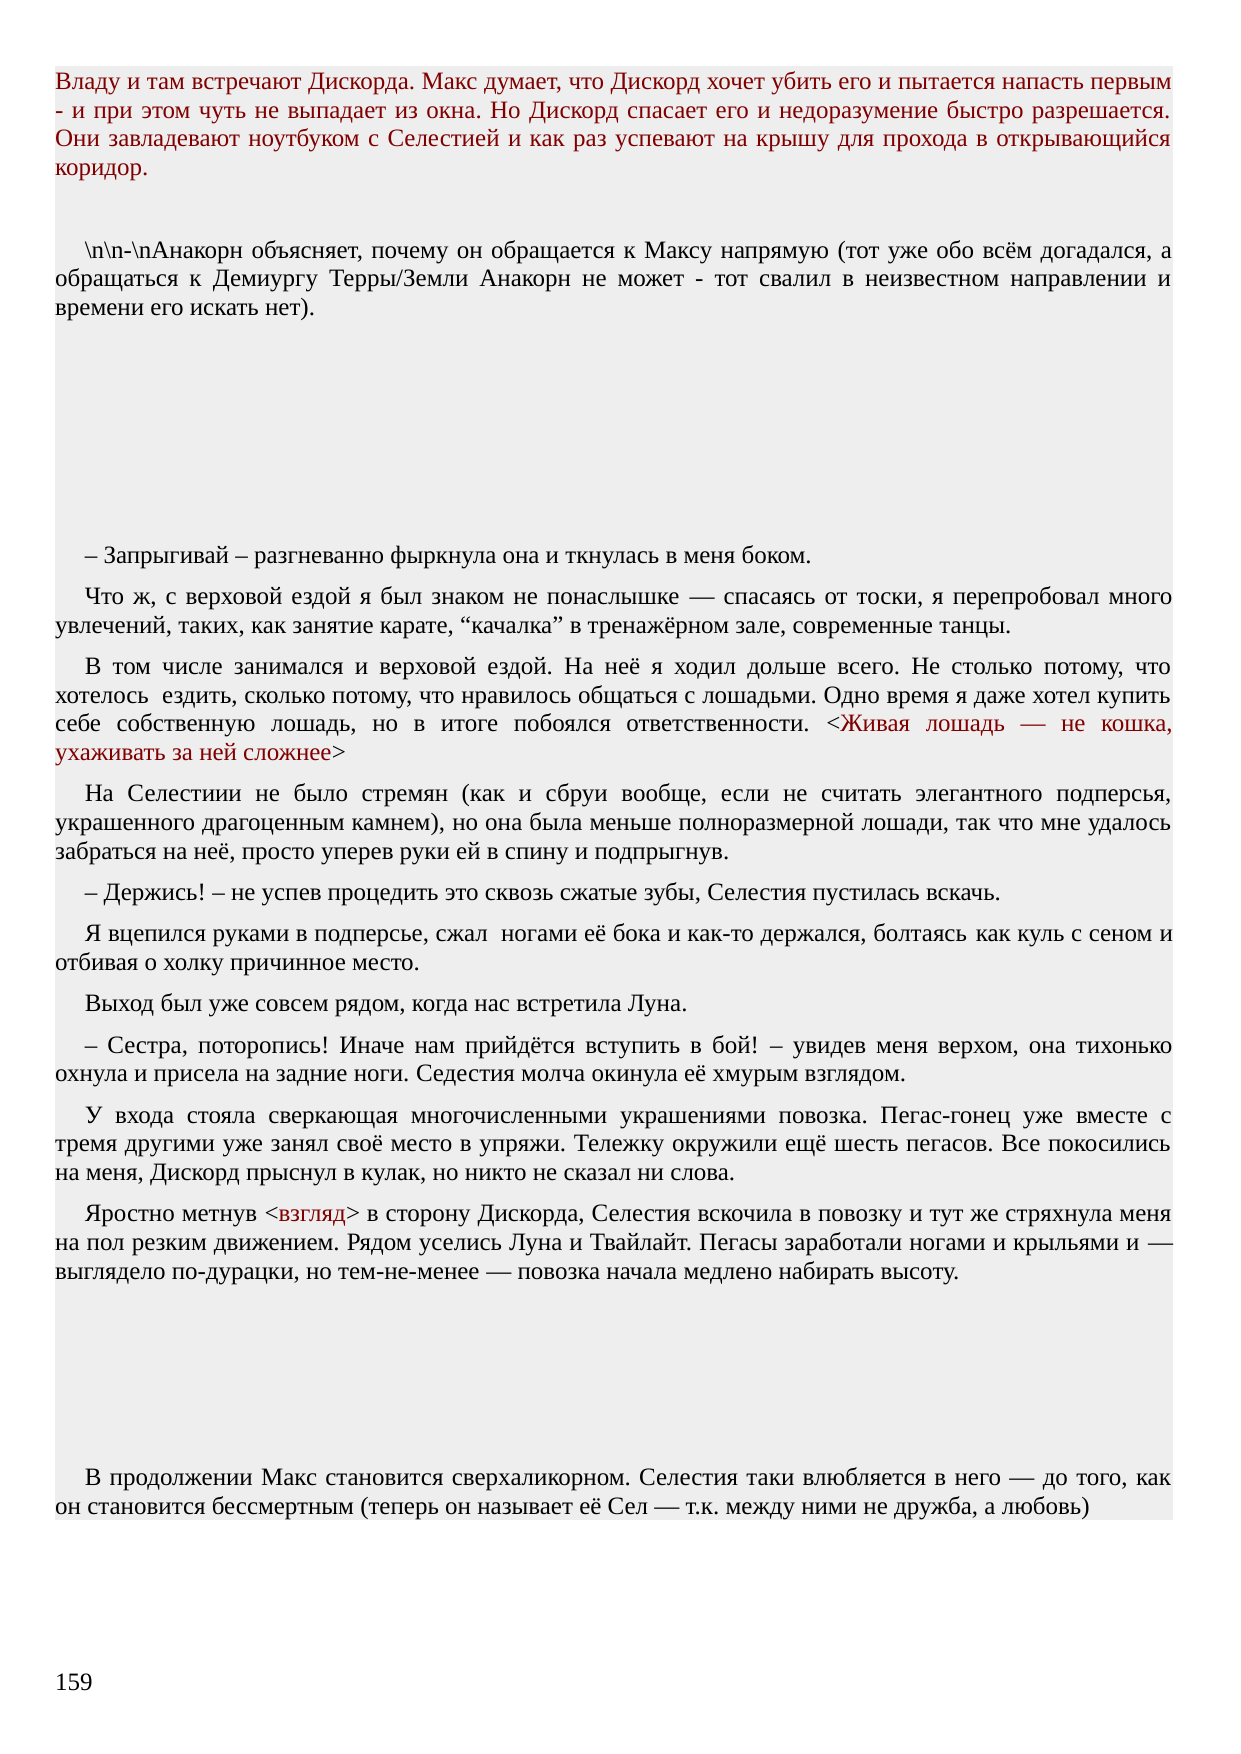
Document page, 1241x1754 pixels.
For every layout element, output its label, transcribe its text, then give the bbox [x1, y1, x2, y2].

text Выход был уже совсем рядом, когда нас встретила Луна. [55, 988, 1173, 1017]
text \n\n-\nАнакорн объясняет, почему он обращается к Максу напрямую (тот уже обо всём догадался, а обращаться к Демиургу Терры/Земли Анакорн не может - тот свалил в неизвестном направлении и времени его искать нет). [55, 235, 1173, 321]
text В продолжении Макс становится сверхаликорном. Селестия таки влюбляется в него — до того, как он становится бессмертным (теперь он называет её Сел — т.к. между ними не дружба, а любовь) [55, 1462, 1173, 1520]
text Я вцепился руками в подперсье, сжал ногами её бока и как-то держался, болтаясь как куль с сеном и отбивая о холку причинное место. [55, 918, 1173, 976]
text В том числе занимался и верховой ездой. На неё я ходил дольше всего. Не столько потому, что хотелось ездить, сколько потому, что нравилось общаться с лошадьми. Одно время я даже хотел купить себе собственную лошадь, но в итоге побоялся ответственности. <Живая лошадь — не кошка, ухаживать за ней сложнее> [55, 651, 1173, 766]
text Яростно метнув <взгляд> в сторону Дискорда, Селестия вскочила в повозку и тут же стряхнула меня на пол резким движением. Рядом уселись Луна и Твайлайт. Пегасы заработали ногами и крыльями и — выглядело по-дурацки, но тем-не-менее — повозка начала медлено набирать высоту. [55, 1198, 1173, 1285]
text – Запрыгивай – разгневанно фыркнула она и ткнулась в меня боком. [55, 540, 1173, 568]
text Владу и там встречают Дискорда. Макс думает, что Дискорд хочет убить его и пытается напасть первым - и при этом чуть не выпадает из окна. Но Дискорд спасает его и недоразумение быстро разрешается. Они завладевают ноутбуком с Селестией и как раз успевают на крышу для прохода в открывающийся коридор. [55, 66, 1173, 181]
text – Сестра, поторопись! Иначе нам прийдётся вступить в бой! – увидев меня верхом, она тихонько охнула и присела на задние ноги. Седестия молча окинула её хмурым взглядом. [55, 1030, 1173, 1087]
text Что ж, с верховой ездой я был знаком не понаслышке — спасаясь от тоски, я перепробовал много увлечений, таких, как занятие карате, “качалка” в тренажёрном зале, современные танцы. [55, 581, 1173, 638]
text – Держись! – не успев процедить это сквозь сжатые зубы, Селестия пустилась вскачь. [55, 877, 1173, 906]
text На Селестиии не было стремян (как и сбруи вообще, если не считать элегантного подперсья, украшенного драгоценным камнем), но она была меньше полноразмерной лошади, так что мне удалось забраться на неё, просто уперев руки ей в спину и подпрыгнув. [55, 778, 1173, 865]
text У входа стояла сверкающая многочисленными украшениями повозка. Пегас-гонец уже вместе с тремя другими уже занял своё место в упряжи. Тележку окружили ещё шесть пегасов. Все покосились на меня, Дискорд прыснул в кулак, но никто не сказал ни слова. [55, 1100, 1173, 1186]
